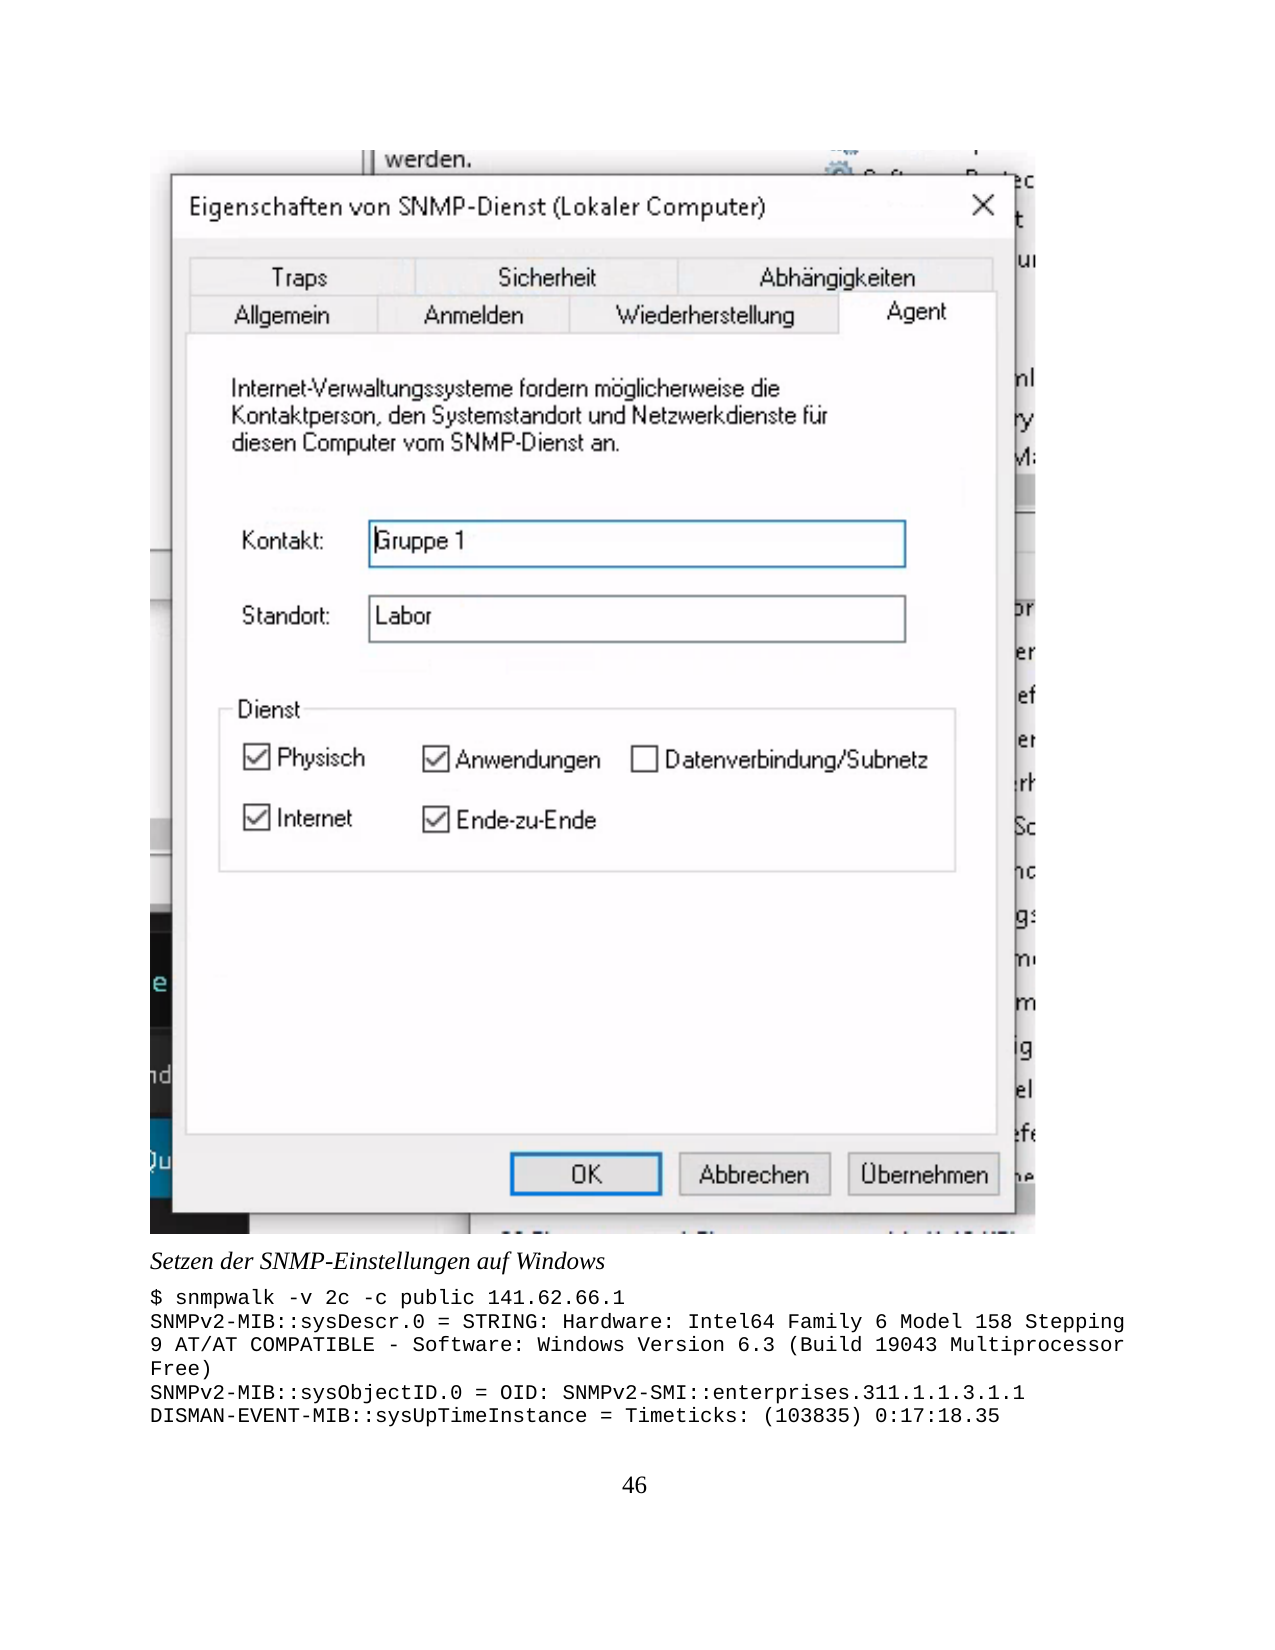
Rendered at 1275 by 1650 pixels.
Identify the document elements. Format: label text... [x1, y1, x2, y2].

text SNMPv2-MIB::sysDescr.0 = STRING: Hardware: Intel64 Family 6 Model 158 Stepping 9 AT/AT COMPATIBLE - Software: Windows Version 6.3 (Build 19043 Multiprocessor Free) [150, 1311, 1125, 1382]
text $ snmpwalk -v 2c -c public 141.62.66.1 [150, 1287, 1125, 1311]
picture [150, 150, 1036, 1234]
picture [150, 1150, 156, 1174]
text Setzen der SNMP-Einstellungen auf Windows [150, 1246, 1125, 1274]
text DISMAN-EVENT-MIB::sysUpTimeInstance = Timeticks: (103835) 0:17:18.35 [150, 1405, 1125, 1429]
text SNMPv2-MIB::sysObjectID.0 = OID: SNMPv2-SMI::enterprises.311.1.1.3.1.1 [150, 1382, 1125, 1405]
